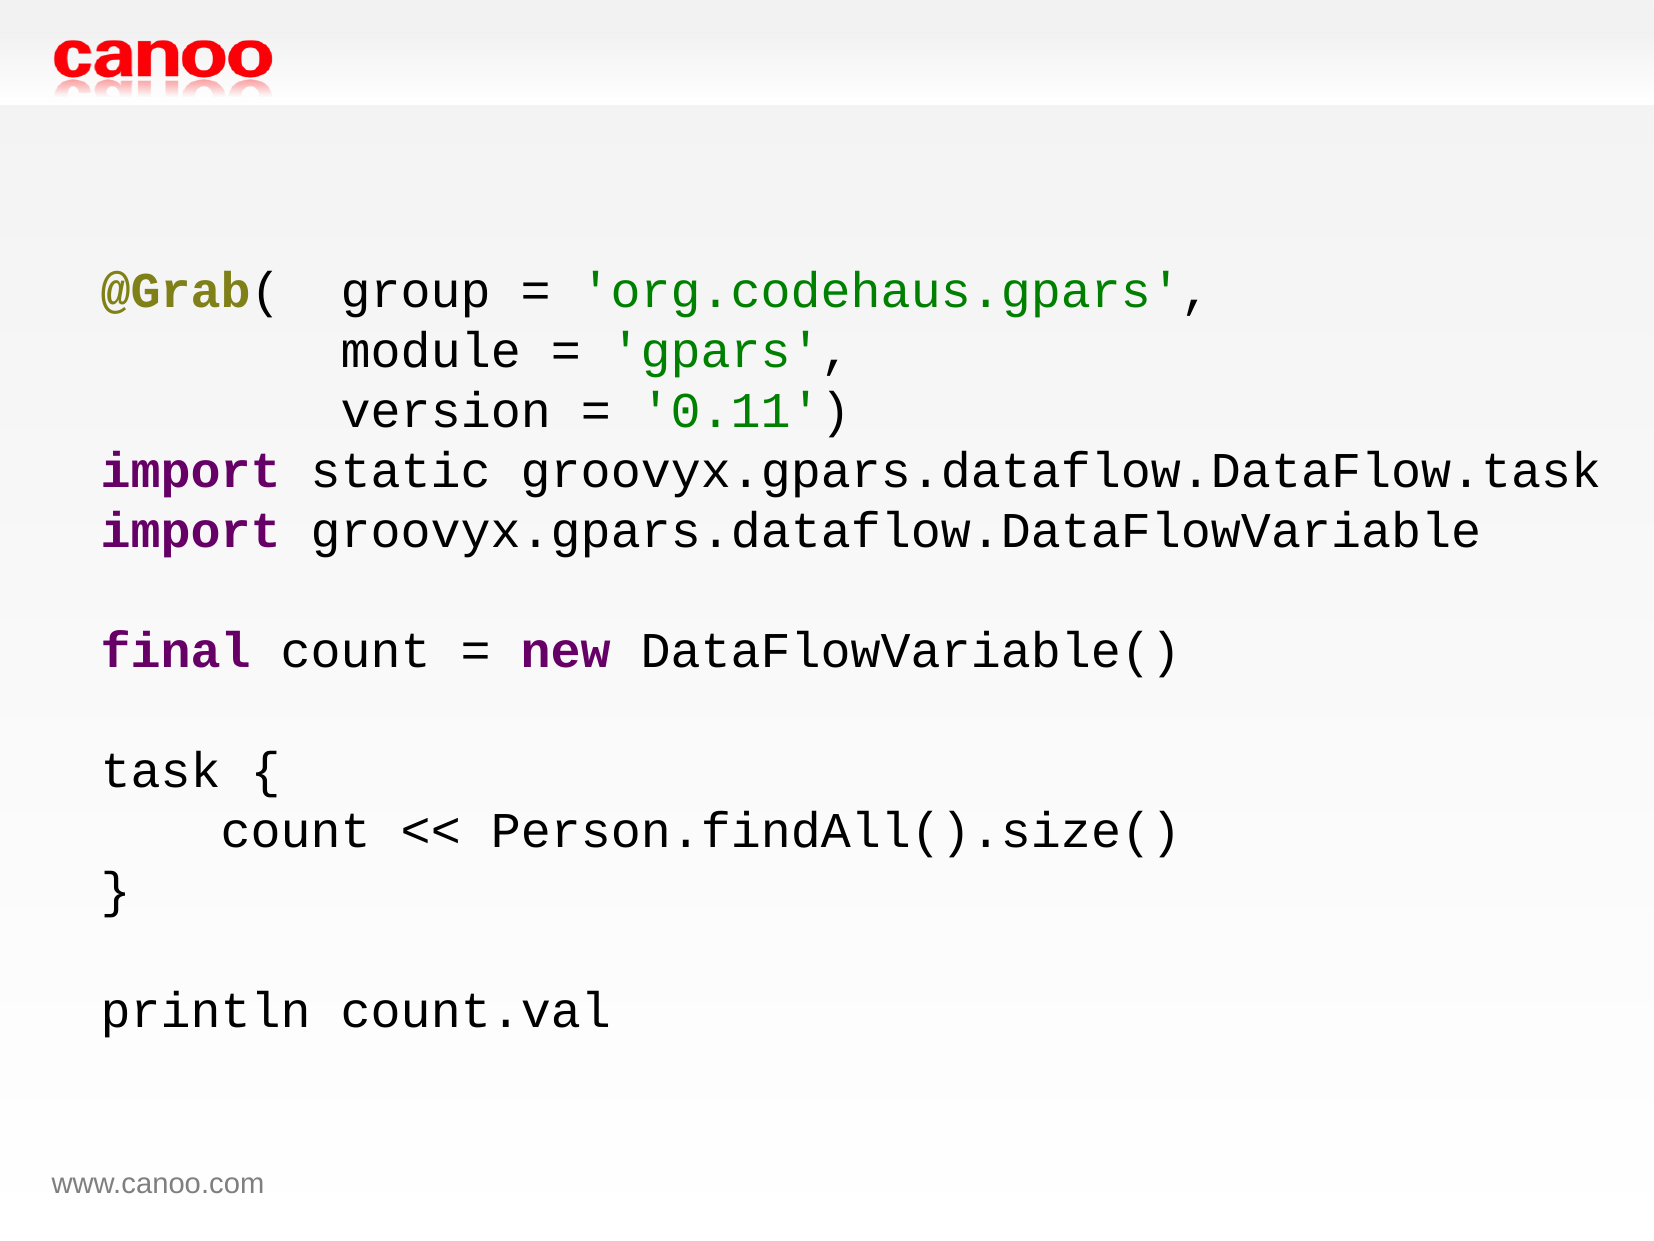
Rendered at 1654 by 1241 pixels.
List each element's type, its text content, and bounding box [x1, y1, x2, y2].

text_box @Grab( group = 'org.codehaus.gpars', module = 'gpars', version = '0.11') import static groovyx.gpars.dataflow.DataFlow.task import groovyx.gpars.dataflow.DataFlowVariable final count = new DataFlowVariable() task { count << Person.findAll().size() } println count.val [100, 170, 1635, 1126]
picture [51, 37, 273, 119]
